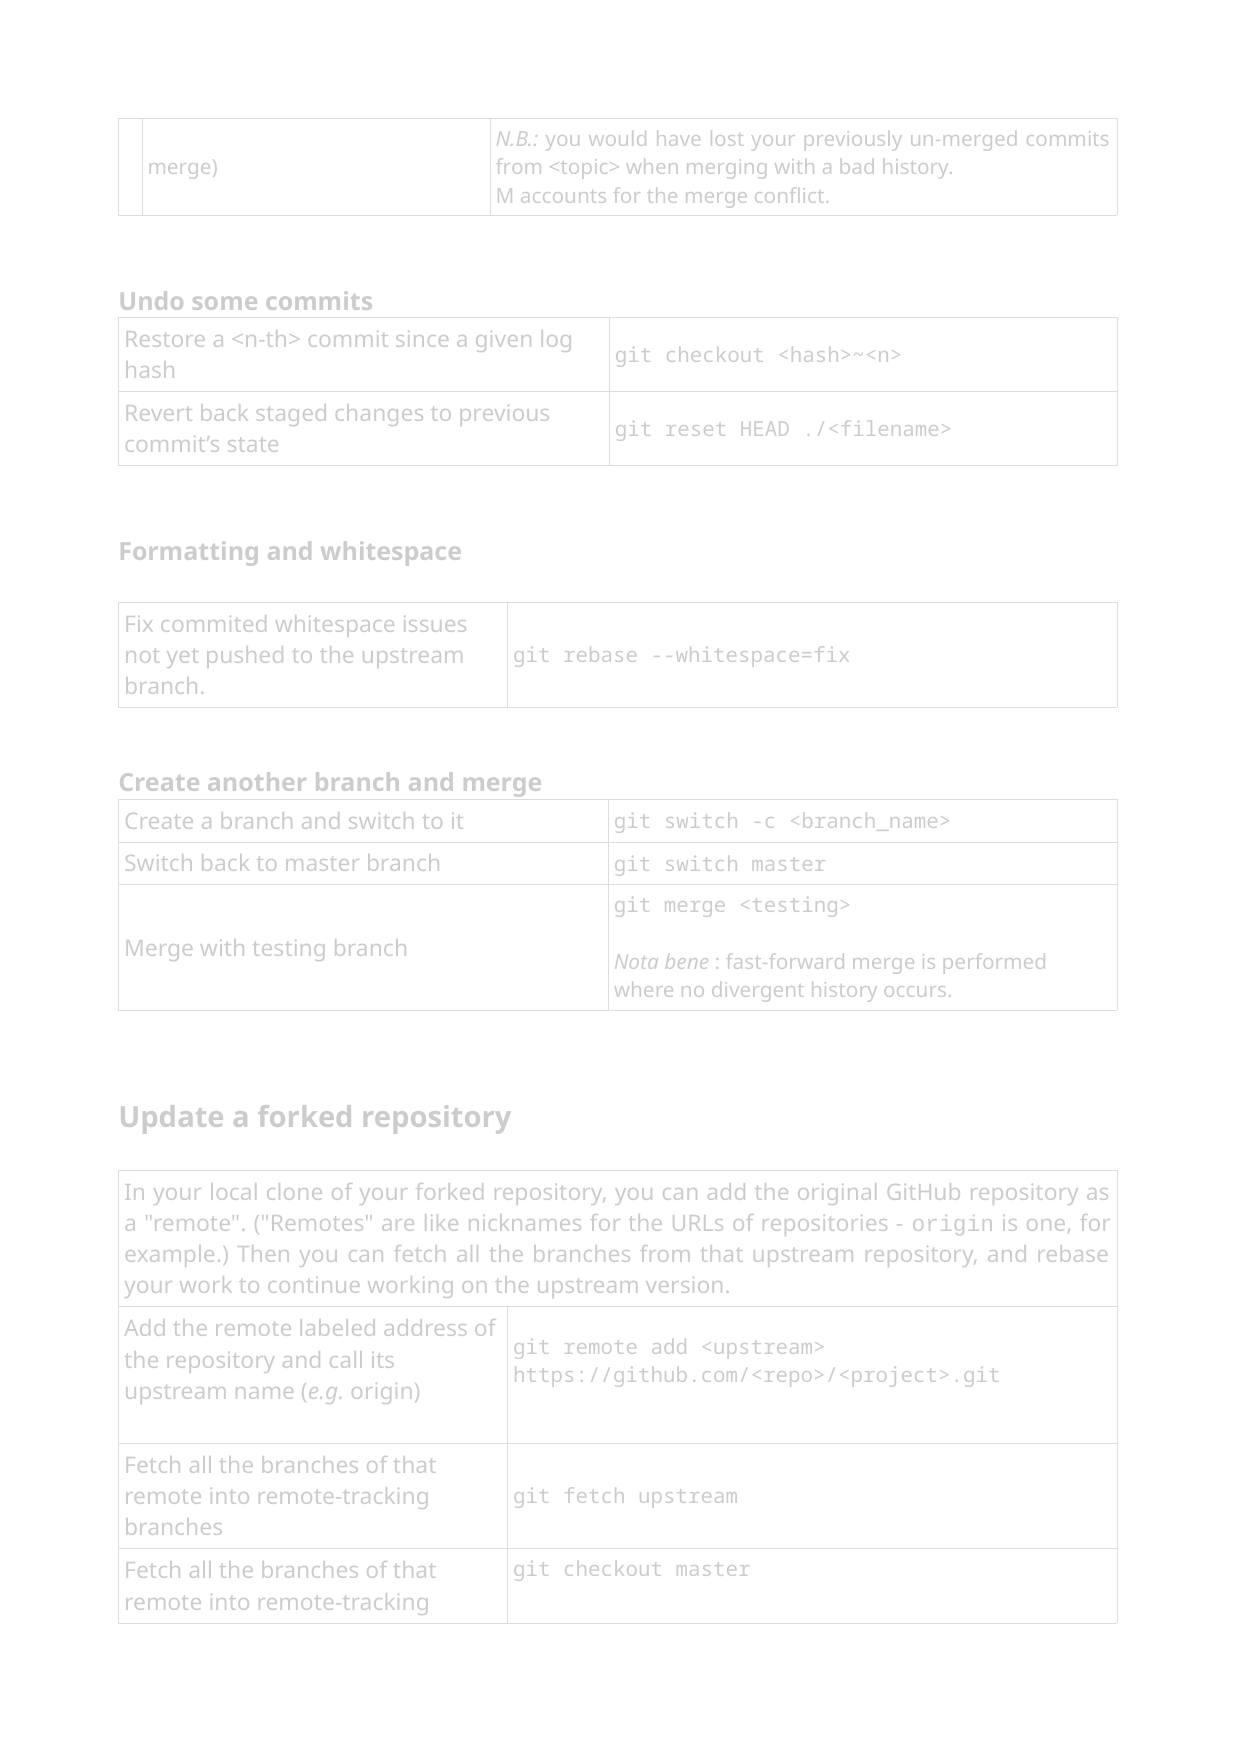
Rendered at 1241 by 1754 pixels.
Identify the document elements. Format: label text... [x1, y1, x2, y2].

table_header Fix commited whitespace issues not yet pushed to the upstream branch. [119, 603, 507, 707]
table_cell N.B.: you would have lost your previously un-merged commits from <topic> when merging with a bad history. M accounts for the merge conflict. [491, 119, 1117, 215]
table_cell git merge <testing> Nota bene : fast-forward merge is performed where no divergent history occurs. [609, 885, 1117, 1010]
table_header git checkout <hash>~<n> [610, 318, 1117, 391]
table_cell Fetch all the branches of that remote into remote-tracking [119, 1549, 507, 1622]
table_cell Merge with testing branch [119, 885, 608, 1010]
table_cell git switch master [609, 843, 1117, 884]
table_cell git remote add <upstream> https://github.com/<repo>/<project>.git [508, 1307, 1117, 1443]
table_cell git checkout master [508, 1549, 1117, 1622]
table_cell Revert back staged changes to previous commit’s state [119, 392, 609, 465]
table_header git switch -c <branch_name> [609, 800, 1117, 842]
table_cell Fetch all the branches of that remote into remote-tracking branches [119, 1444, 507, 1548]
table_cell git fetch upstream [508, 1444, 1117, 1548]
text Update a forked repository [118, 1096, 1122, 1136]
table_cell [119, 119, 142, 215]
table_header In your local clone of your forked repository, you can add the original GitHub repository as a "remote". ("Remotes" are like nicknames for the URLs of repositories - origin is one, for example.) Then you can fetch all the branches from that upstream repository, and rebase your work to continue working on the upstream version. [119, 1171, 1117, 1306]
table_header Restore a <n-th> commit since a given log hash [119, 318, 609, 391]
table_header git rebase --whitespace=fix [508, 603, 1117, 707]
table_cell Switch back to master branch [119, 843, 608, 884]
table_cell git reset HEAD ./<filename> [610, 392, 1117, 465]
text Formatting and whitespace [118, 534, 1122, 568]
text Undo some commits [118, 283, 1122, 317]
table_cell Add the remote labeled address of the repository and call its upstream name (e.g. origin) [119, 1307, 507, 1443]
table_header Create a branch and switch to it [119, 800, 608, 842]
text Create another branch and merge [118, 765, 1122, 799]
table_cell merge) [143, 119, 490, 215]
